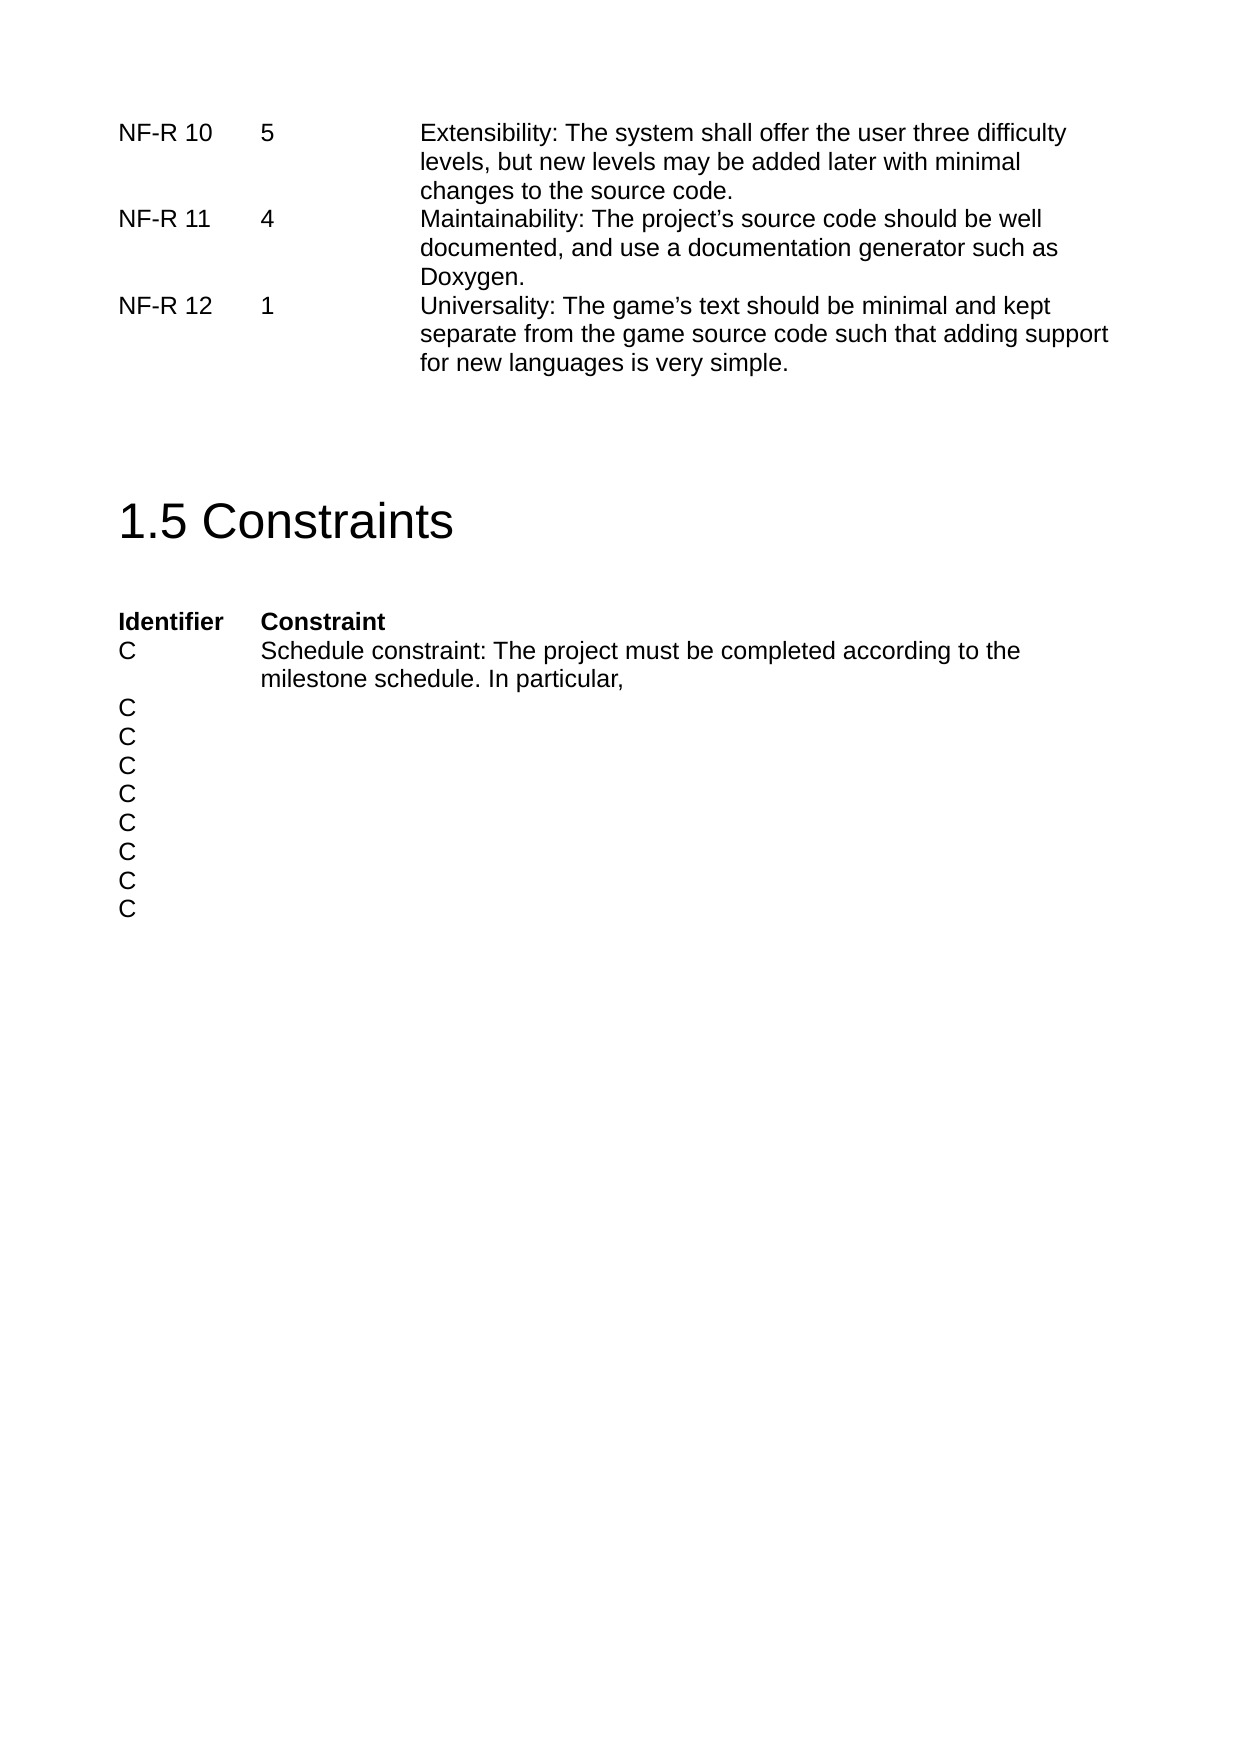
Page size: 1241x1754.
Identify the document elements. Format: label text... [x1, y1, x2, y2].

table_cell C [118, 866, 260, 894]
table_cell C [118, 722, 260, 751]
table_cell 4 [260, 204, 420, 291]
table_cell [260, 751, 1123, 779]
table_cell 1 [260, 291, 420, 377]
table_cell [260, 894, 1123, 923]
table_cell NF-R 11 [118, 204, 260, 291]
table_cell C [118, 894, 260, 923]
table_cell C [118, 693, 260, 722]
table_cell [260, 837, 1123, 866]
table_cell NF-R 10 [118, 118, 260, 204]
table_cell NF-R 12 [118, 291, 260, 377]
table_cell C [118, 779, 260, 808]
table_cell [260, 722, 1123, 751]
table_cell [260, 866, 1123, 894]
table_cell [260, 693, 1123, 722]
table_cell 5 [260, 118, 420, 204]
table_cell C [118, 837, 260, 866]
table_cell C [118, 751, 260, 779]
text 1.5 Constraints [118, 492, 1122, 549]
table_cell [260, 779, 1123, 808]
table_cell Extensibility: The system shall offer the user three difficulty levels, but new levels may be added later with minimal changes to the source code. [420, 118, 1123, 204]
table_cell [260, 808, 1123, 837]
table_cell C [118, 808, 260, 837]
table_cell Universality: The game’s text should be minimal and kept separate from the game source code such that adding support for new languages is very simple. [420, 291, 1123, 377]
table_header Constraint [260, 607, 1123, 636]
table_cell Maintainability: The project’s source code should be well documented, and use a documentation generator such as Doxygen. [420, 204, 1123, 291]
table_header Identifier [118, 607, 260, 636]
table_cell Schedule constraint: The project must be completed according to the milestone schedule. In particular, [260, 636, 1123, 693]
table_cell C [118, 636, 260, 693]
